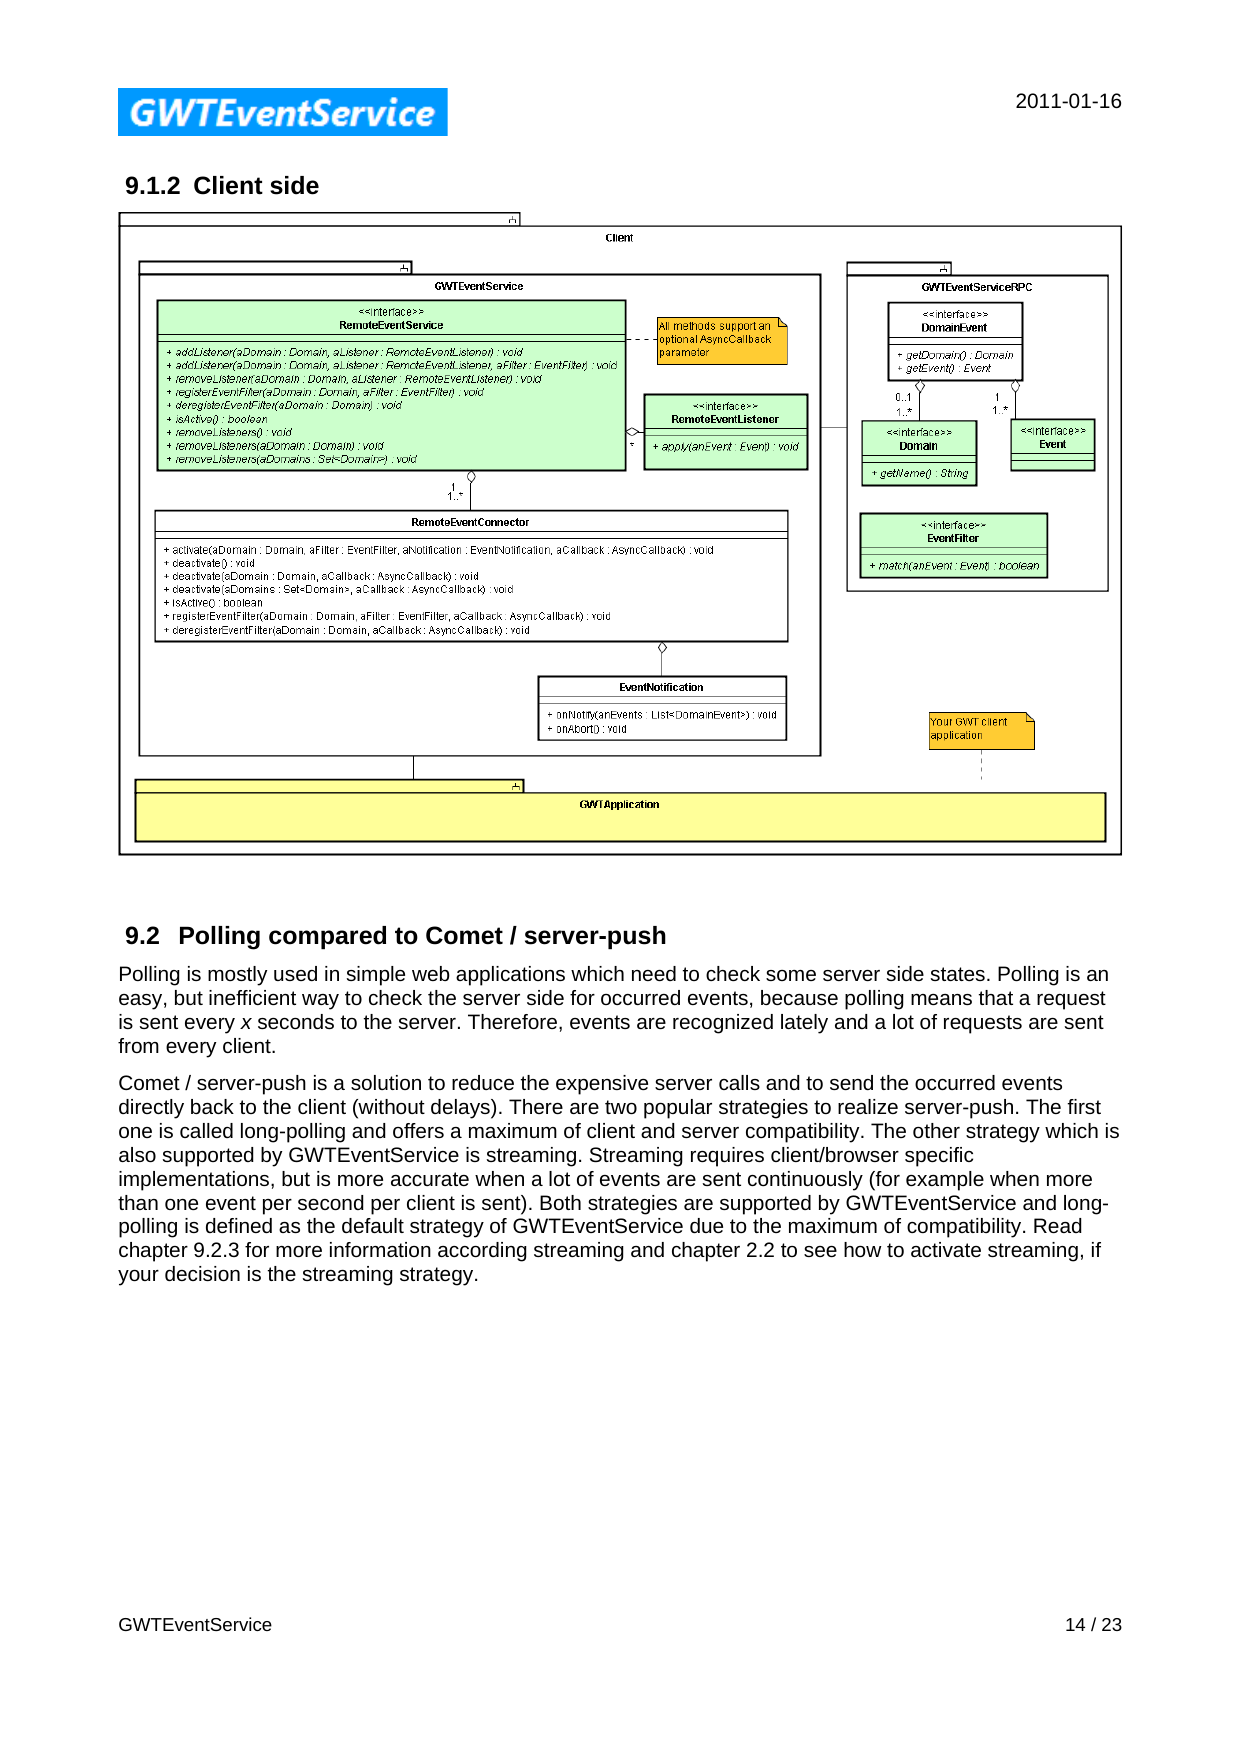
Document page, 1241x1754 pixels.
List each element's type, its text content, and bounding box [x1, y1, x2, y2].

subtitle Polling compared to Comet / server-push [118, 921, 1122, 950]
text Comet / server-push is a solution to reduce the expensive server calls and to send the occurred events directly back to the client (without delays). There are two popular strategies to realize server-push. The first one is called long-polling and offers a maximum of client and server compatibility. The other strategy which is also supported by GWTEventService is streaming. Streaming requires client/browser specific implementations, but is more accurate when a lot of events are sent continuously (for example when more than one event per second per client is sent). Both strategies are supported by GWTEventService and long-polling is defined as the default strategy of GWTEventService due to the maximum of compatibility. Read chapter 9.2.3 for more information according streaming and chapter 2.2 to see how to activate streaming, if your decision is the streaming strategy. [118, 1071, 1122, 1286]
subtitle Client side [118, 171, 1122, 200]
text Polling is mostly used in simple web applications which need to check some server side states. Polling is an easy, but inefficient way to check the server side for occurred events, because polling means that a request is sent every x seconds to the server. Therefore, events are recognized lately and a lot of requests are sent from every client. [118, 962, 1122, 1058]
picture [118, 88, 448, 136]
picture [118, 212, 1123, 860]
